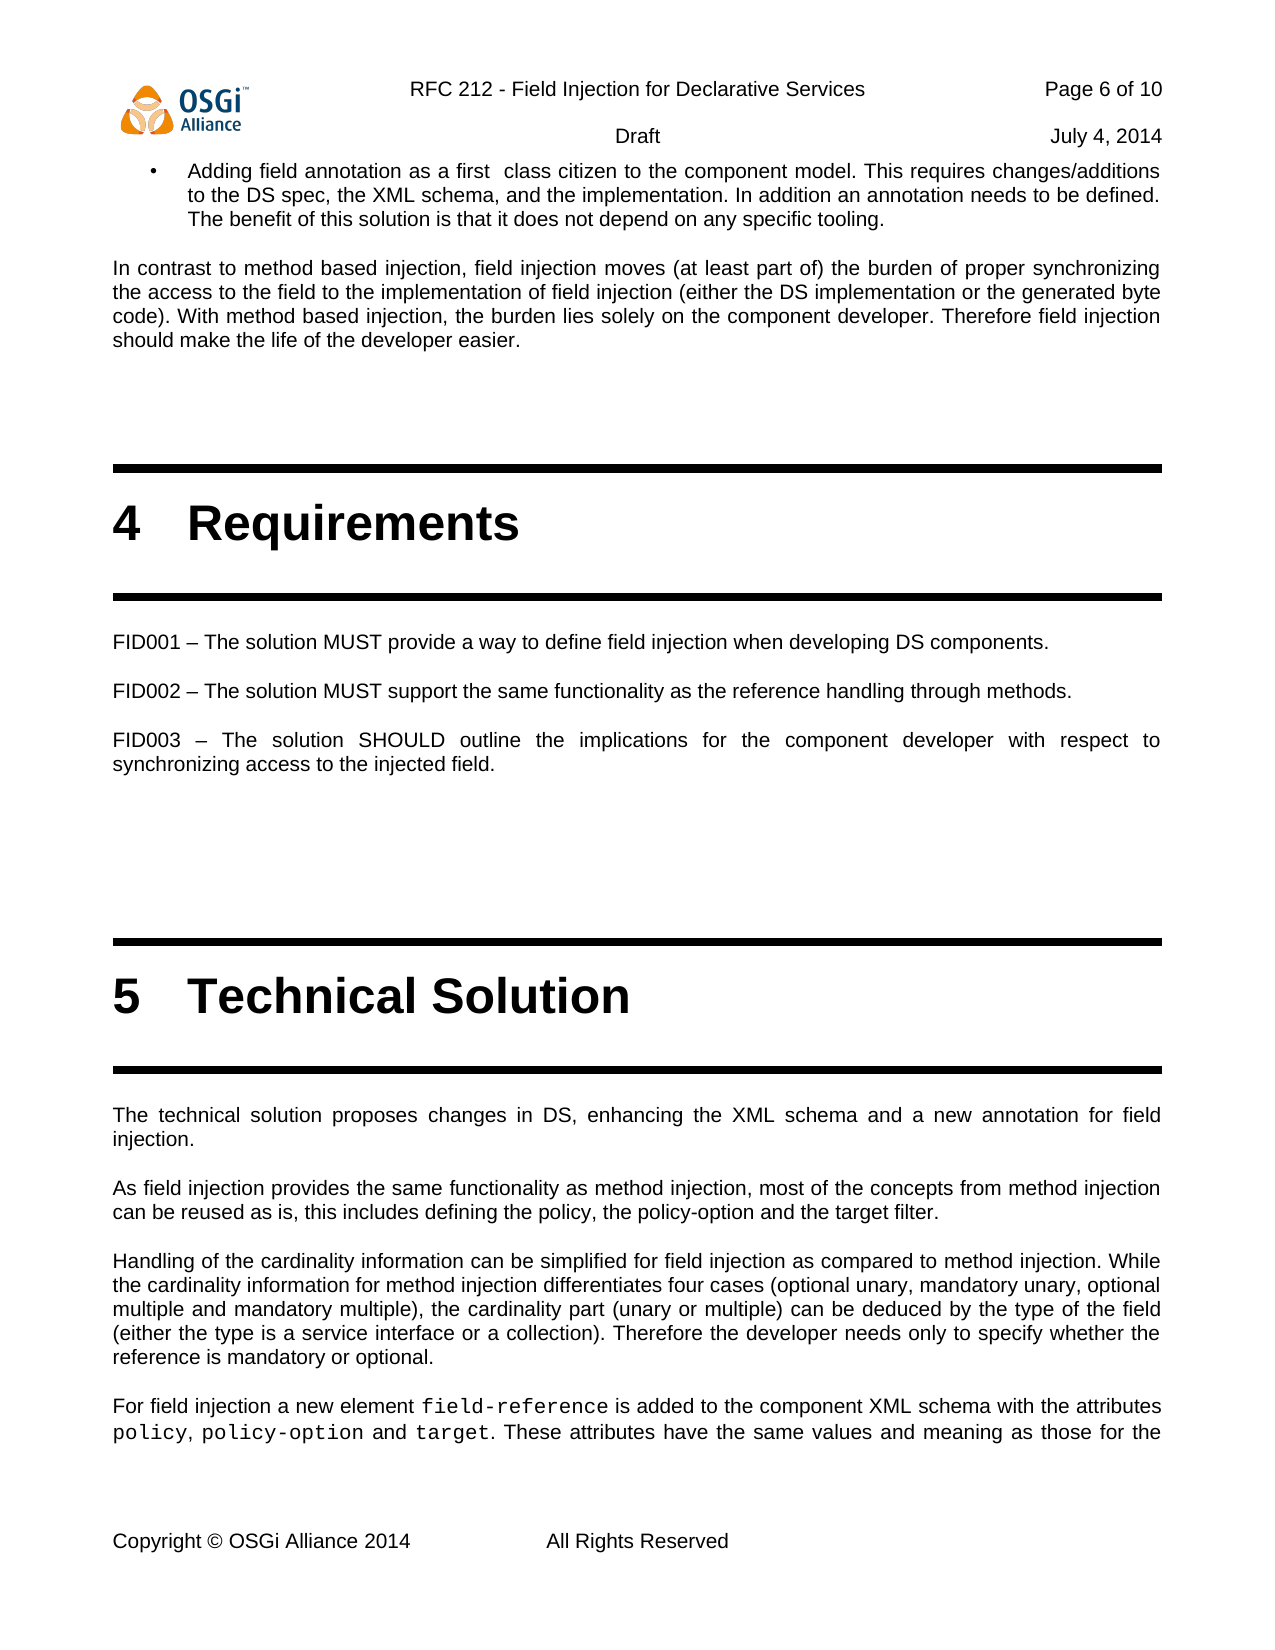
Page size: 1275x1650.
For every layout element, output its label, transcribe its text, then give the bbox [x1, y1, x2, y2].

text FID003 – The solution SHOULD outline the implications for the component developer with respect to synchronizing access to the injected field. [112, 728, 1162, 776]
picture [113, 78, 257, 142]
list Adding field annotation as a first class citizen to the component model. This requires changes/additions to the DS spec, the XML schema, and the implementation. In addition an annotation needs to be defined. The benefit of this solution is that it does not depend on any specific tooling. [150, 159, 1162, 231]
text The technical solution proposes changes in DS, enhancing the XML schema and a new annotation for field injection. [112, 1103, 1162, 1151]
subtitle Technical Solution [112, 939, 1162, 1074]
text FID002 – The solution MUST support the same functionality as the reference handling through methods. [112, 679, 1162, 703]
text FID001 – The solution MUST provide a way to define field injection when developing DS components. [112, 630, 1162, 654]
text For field injection a new element field-reference is added to the component XML schema with the attributes policy, policy-option and target. These attributes have the same values and meaning as those for the [112, 1394, 1162, 1446]
text Handling of the cardinality information can be simplified for field injection as compared to method injection. While the cardinality information for method injection differentiates four cases (optional unary, mandatory unary, optional multiple and mandatory multiple), the cardinality part (unary or multiple) can be deduced by the type of the field (either the type is a service interface or a collection). Therefore the developer needs only to specify whether the reference is mandatory or optional. [112, 1249, 1162, 1369]
text As field injection provides the same functionality as method injection, most of the concepts from method injection can be reused as is, this includes defining the policy, the policy-option and the target filter. [112, 1176, 1162, 1224]
subtitle Requirements [112, 465, 1162, 601]
text In contrast to method based injection, field injection moves (at least part of) the burden of proper synchronizing the access to the field to the implementation of field injection (either the DS implementation or the generated byte code). With method based injection, the burden lies solely on the component developer. Therefore field injection should make the life of the developer easier. [112, 256, 1162, 352]
